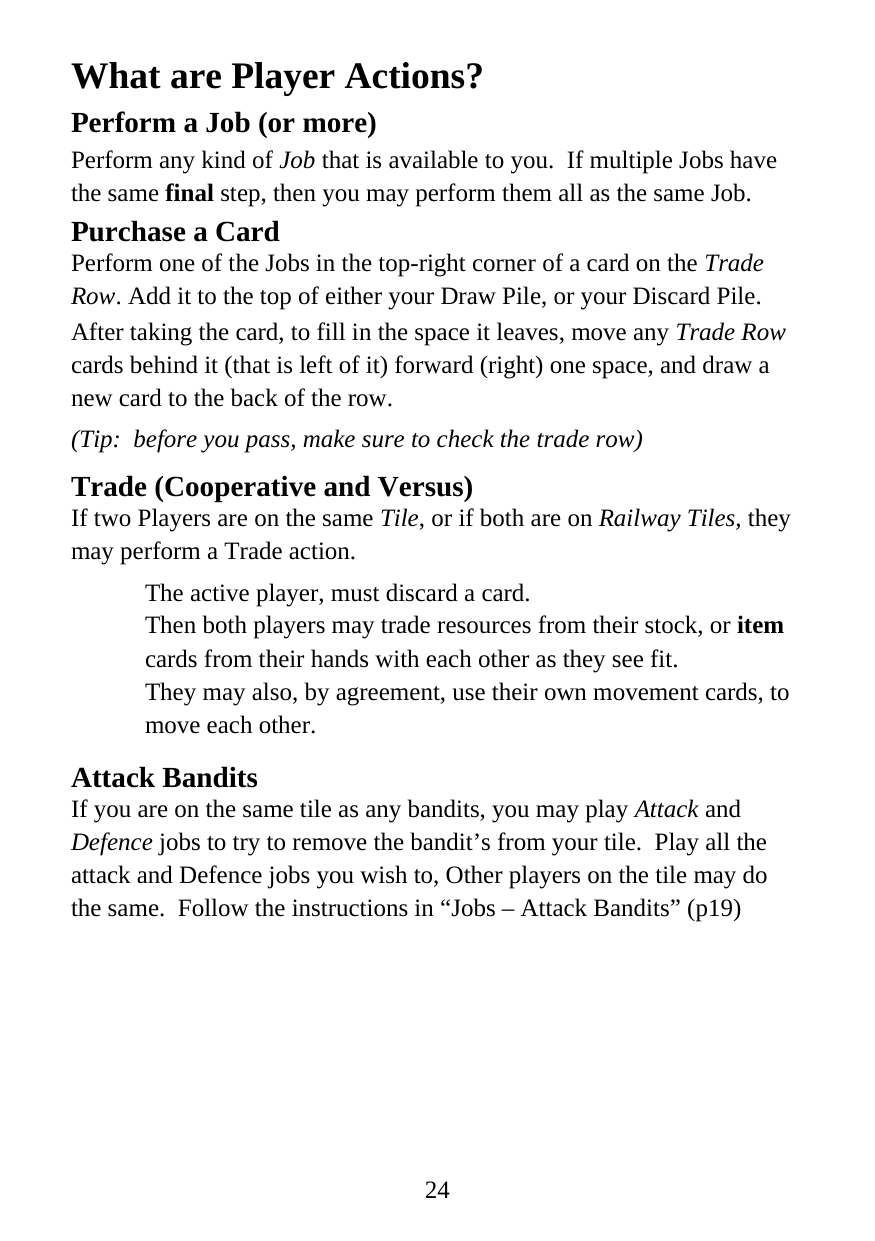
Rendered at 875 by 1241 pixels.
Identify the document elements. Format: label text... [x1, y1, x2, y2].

text If you are on the same tile as any bandits, you may play Attack and Defence jobs to try to remove the bandit’s from your tile. Play all the attack and Defence jobs you wish to, Other players on the tile may do the same. Follow the instructions in “Jobs – Attack Bandits” (p19) [71, 794, 803, 955]
subtitle Attack Bandits [71, 760, 803, 793]
text The active player, must discard a card. Then both players may trade resources from their stock, or item cards from their hands with each other as they see fit. They may also, by agreement, use their own movement cards, to move each other. [145, 578, 803, 738]
subtitle Purchase a Card [71, 214, 803, 247]
text (Tip: before you pass, make sure to check the trade row) [71, 424, 803, 453]
text Perform one of the Jobs in the top-right corner of a card on the Trade Row. Add it to the top of either your Draw Pile, or your Discard Pile. [71, 248, 803, 310]
subtitle What are Player Actions? [71, 53, 803, 96]
text Perform any kind of Job that is available to you. If multiple Jobs have the same final step, then you may perform them all as the same Job. [71, 145, 803, 207]
subtitle Perform a Job (or more) [71, 105, 803, 138]
text After taking the card, to fill in the space it leaves, move any Trade Row cards behind it (that is left of it) forward (right) one space, and draw a new card to the back of the row. [71, 317, 803, 411]
subtitle Trade (Cooperative and Versus) [71, 469, 803, 502]
text If two Players are on the same Tile, or if both are on Railway Tiles, they may perform a Trade action. [71, 503, 803, 565]
